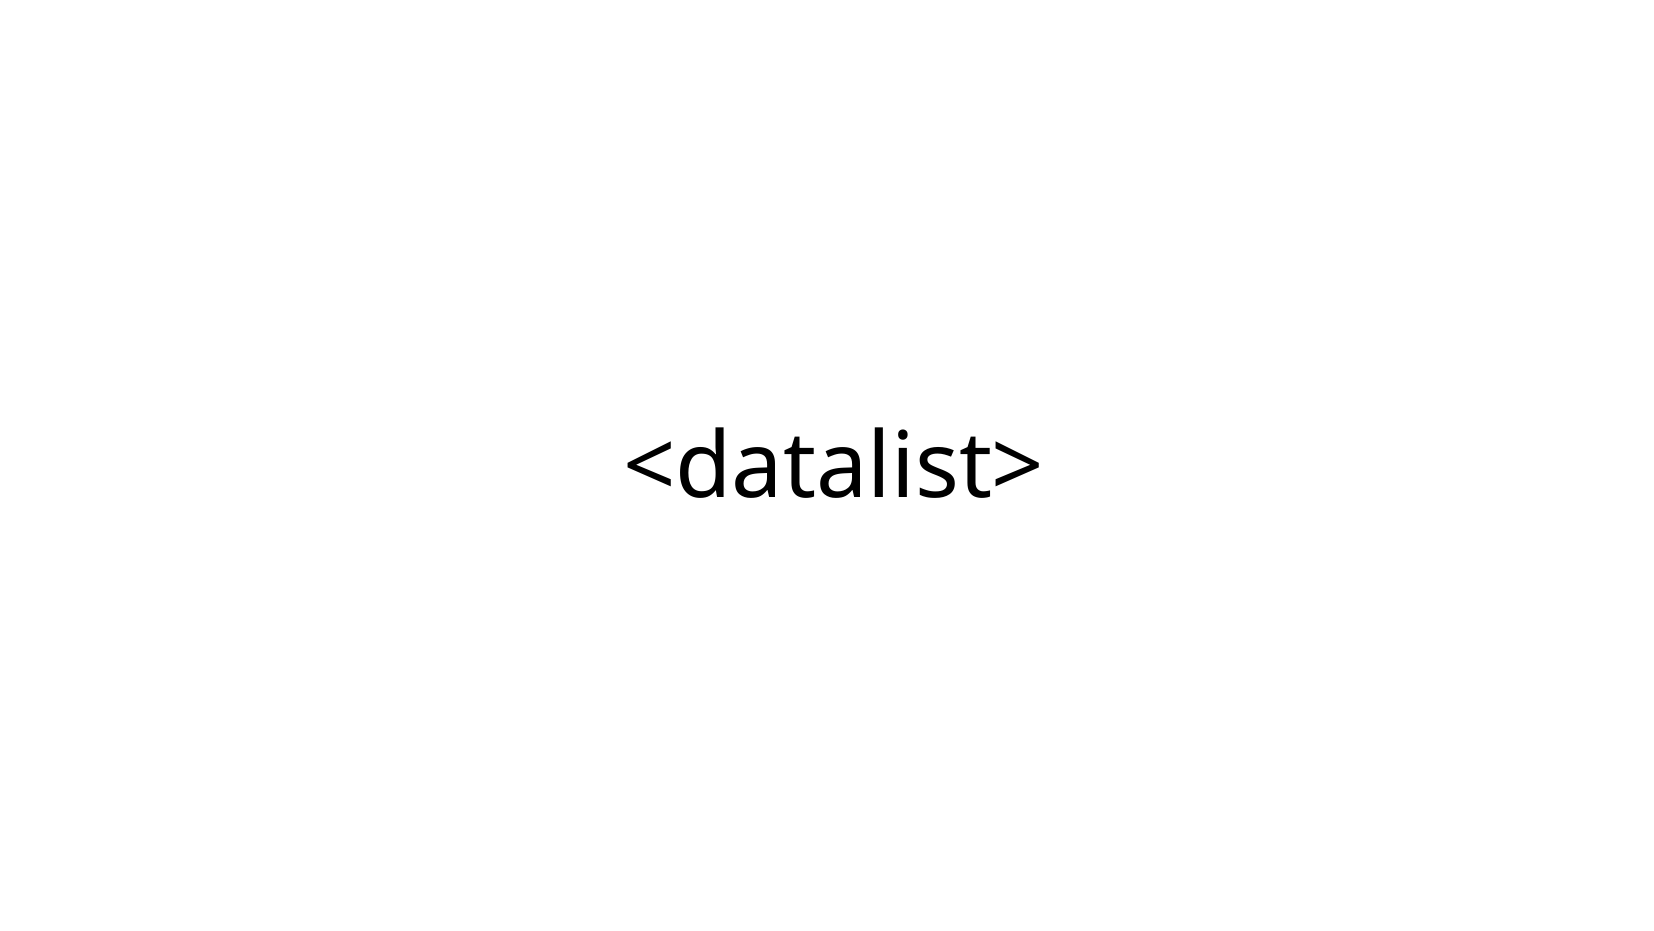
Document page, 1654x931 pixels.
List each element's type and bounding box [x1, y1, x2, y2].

title [90, 384, 1579, 541]
